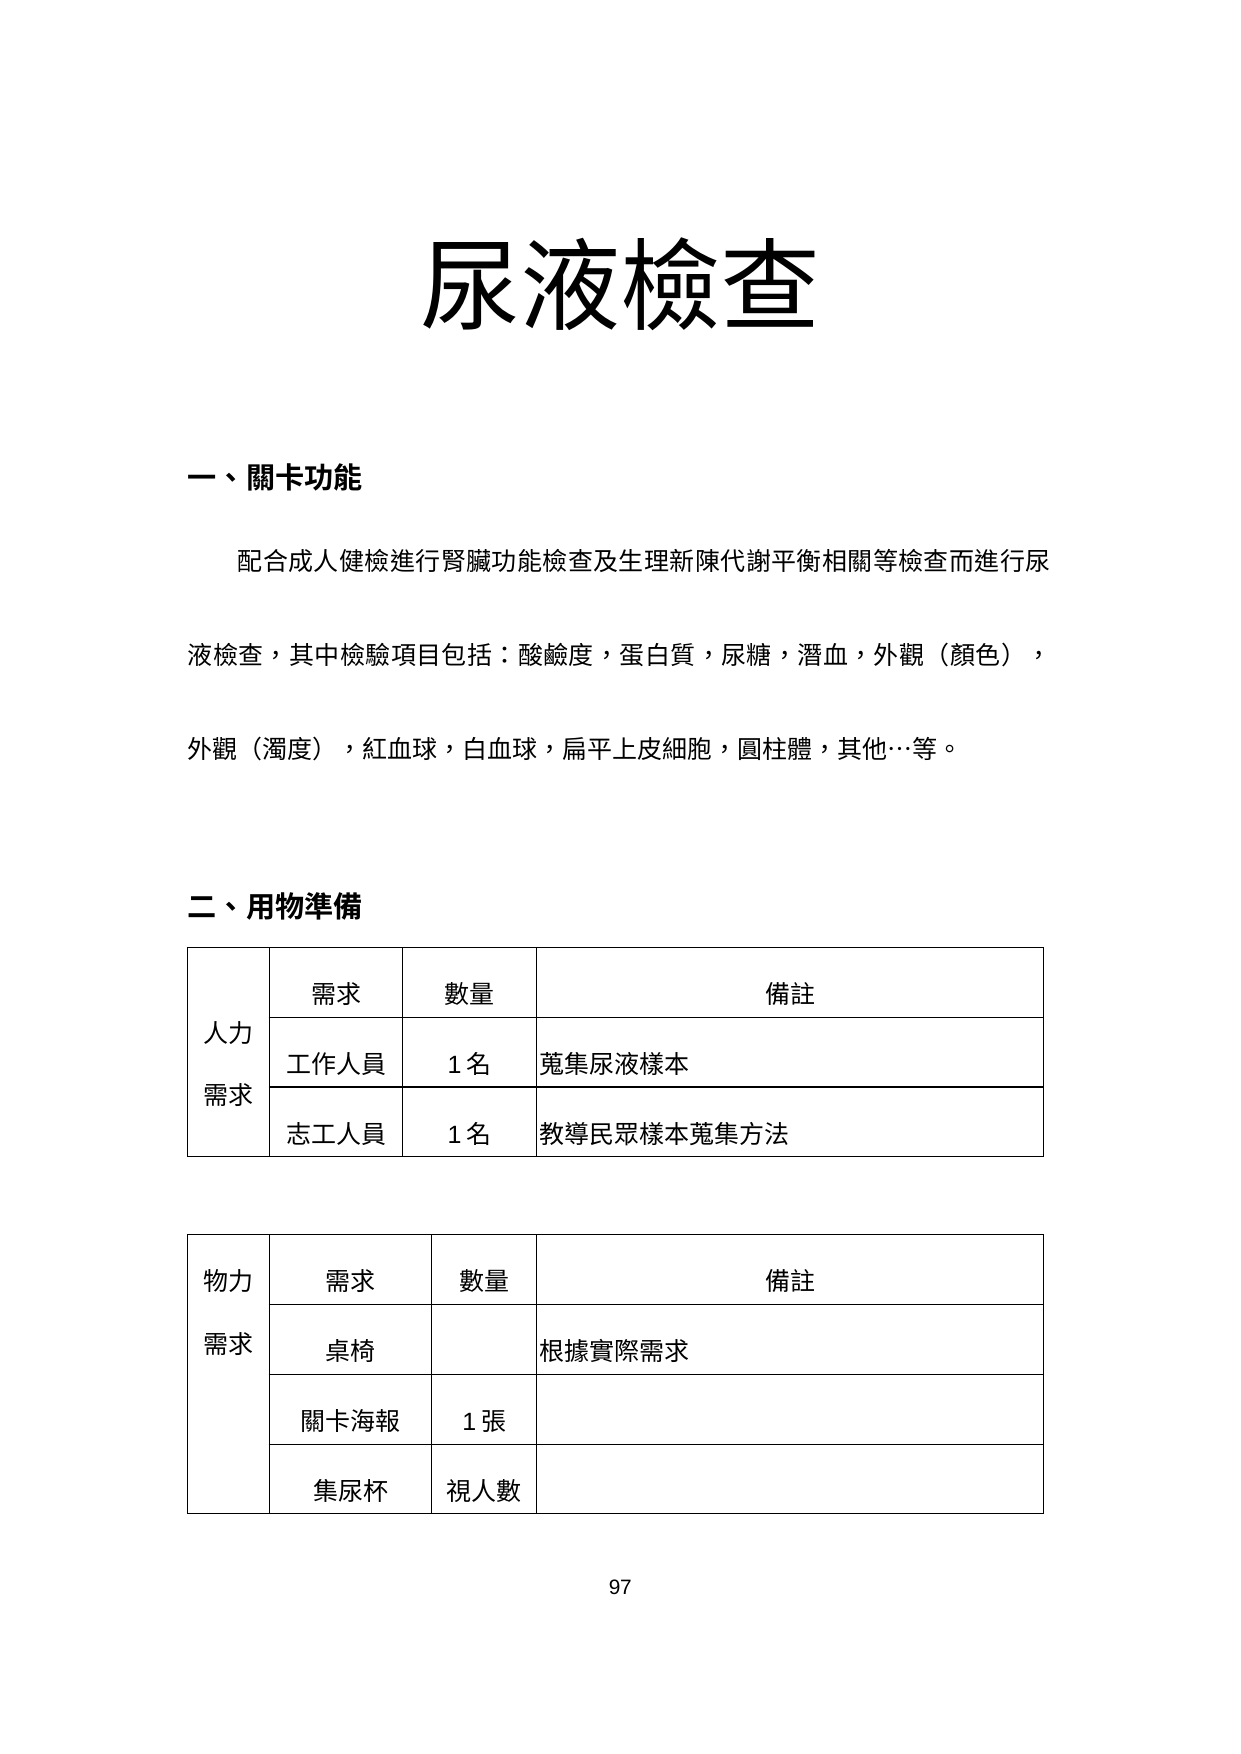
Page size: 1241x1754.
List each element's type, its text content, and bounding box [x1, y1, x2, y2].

table_cell 蒐集尿液樣本 [537, 1018, 1043, 1086]
table_cell 桌椅 [270, 1305, 431, 1374]
table_header 數量 [432, 1235, 536, 1304]
table_header 備註 [537, 948, 1043, 1017]
text 一、關卡功能 [187, 434, 1053, 497]
table_cell [537, 1375, 1043, 1443]
text 二、用物準備 [187, 863, 1053, 926]
table_cell 1名 [403, 1018, 536, 1086]
table_header 數量 [403, 948, 536, 1017]
table_cell 工作人員 [270, 1018, 402, 1086]
table_header 物力 需求 [188, 1235, 269, 1513]
table_cell 志工人員 [270, 1088, 402, 1156]
text 配合成人健檢進行腎臟功能檢查及生理新陳代謝平衡相關等檢查而進行尿液檢查，其中檢驗項目包括：酸鹼度，蛋白質，尿糖，潛血，外觀（顏色），外觀（濁度），紅血球，白血球，扁平上皮細胞，圓柱體，其他…等。 [187, 518, 1053, 768]
table_cell 關卡海報 [270, 1375, 431, 1443]
table_cell [432, 1305, 536, 1374]
table_cell 1張 [432, 1375, 536, 1443]
table_cell 視人數 [432, 1445, 536, 1513]
table_cell [537, 1445, 1043, 1513]
table_header 人力 需求 [188, 948, 269, 1156]
table_cell 根據實際需求 [537, 1305, 1043, 1374]
table_header 需求 [270, 1235, 431, 1304]
table_cell 教導民眾樣本蒐集方法 [537, 1088, 1043, 1156]
table_header 需求 [270, 948, 402, 1017]
table_header 備註 [537, 1235, 1043, 1304]
table_cell 1名 [403, 1088, 536, 1156]
text 尿液檢查 [187, 175, 1053, 362]
table_cell 集尿杯 [270, 1445, 431, 1513]
